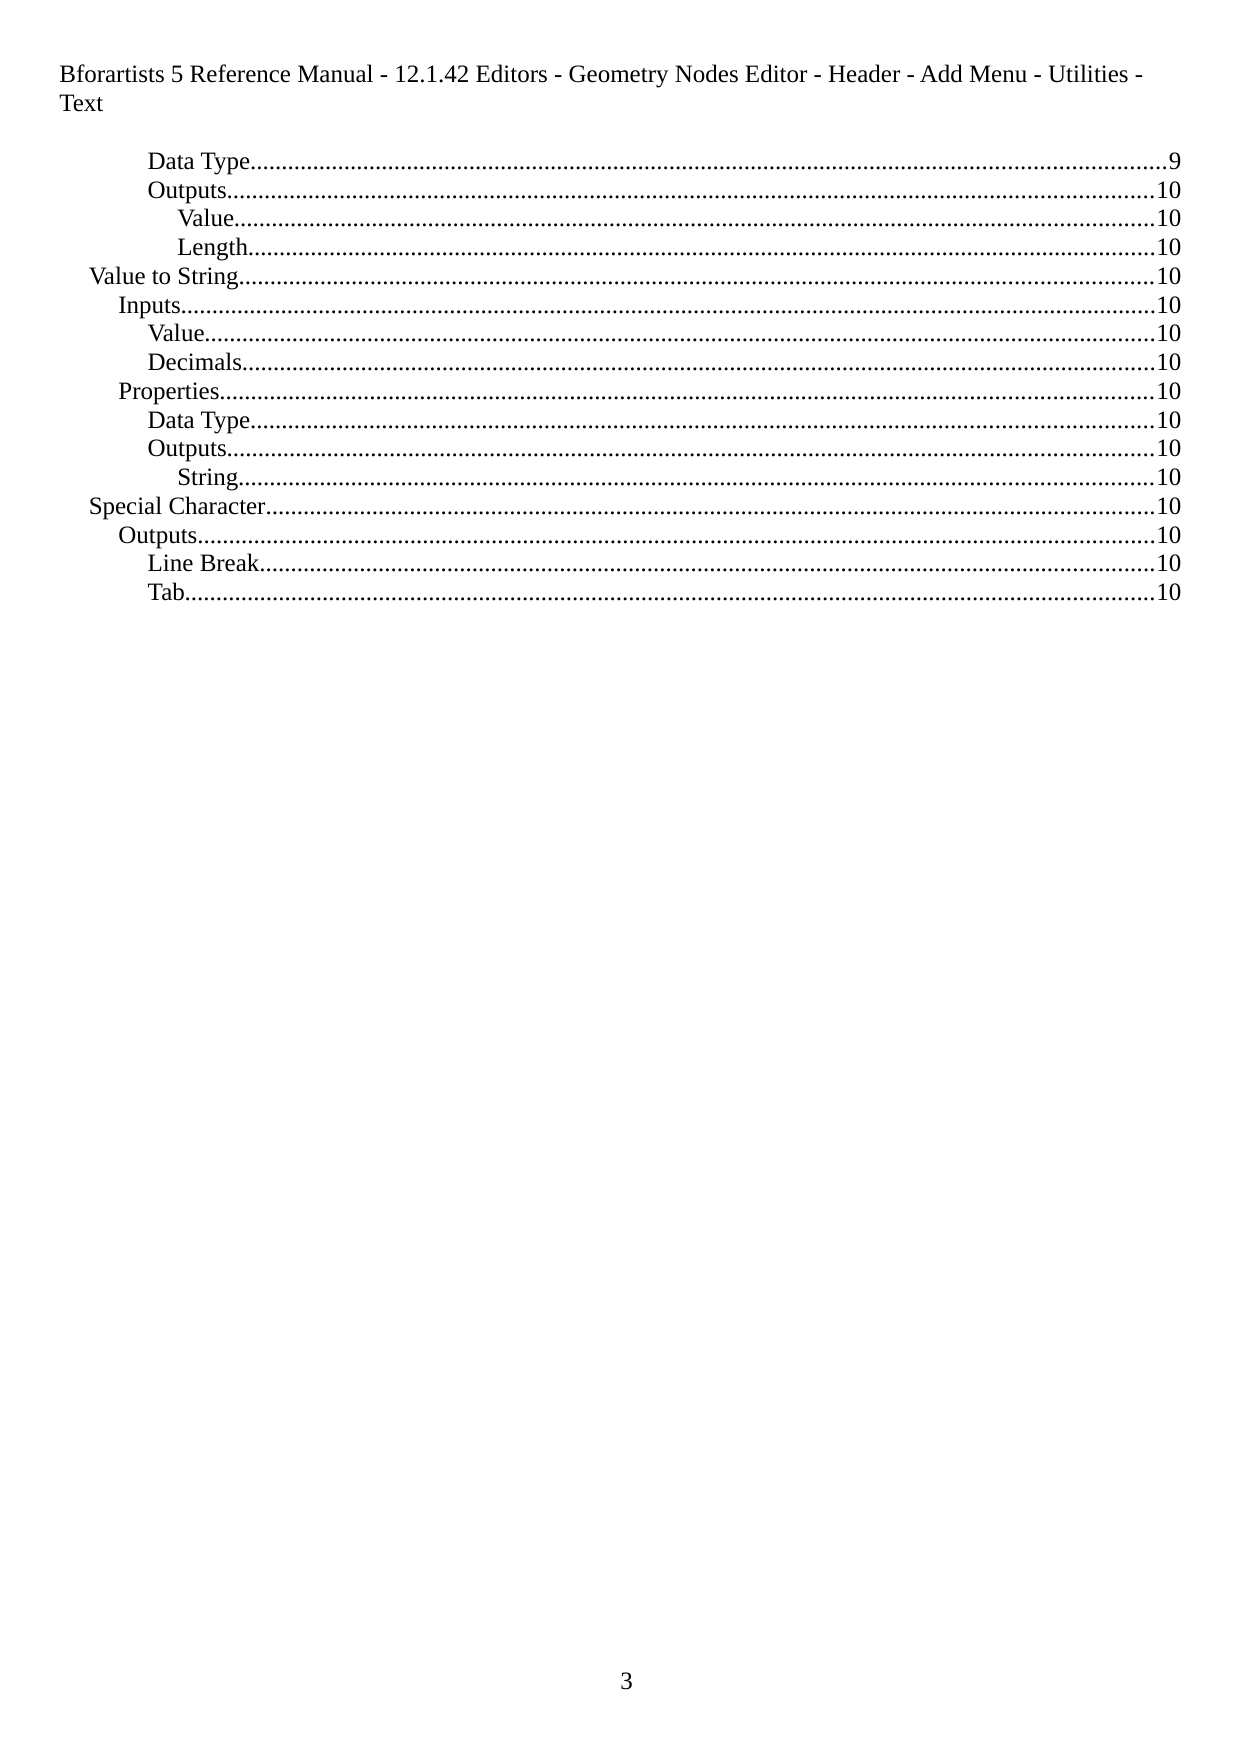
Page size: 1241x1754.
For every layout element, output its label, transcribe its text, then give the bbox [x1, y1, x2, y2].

text Data Type 9 [147, 146, 1181, 175]
text Special Character 10 [88, 491, 1181, 520]
text Outputs 10 [147, 175, 1181, 203]
text Properties 10 [118, 376, 1181, 405]
text Line Break 10 [147, 548, 1181, 577]
text Outputs 10 [147, 433, 1181, 462]
text Value to String 10 [88, 261, 1181, 290]
text Data Type 10 [147, 405, 1181, 433]
text Value 10 [177, 203, 1181, 232]
text Value 10 [147, 318, 1181, 347]
text Tab 10 [147, 577, 1181, 606]
text Decimals 10 [147, 347, 1181, 376]
text String 10 [177, 462, 1181, 491]
text Length 10 [177, 232, 1181, 261]
text Inputs 10 [118, 290, 1181, 318]
text Outputs 10 [118, 520, 1181, 548]
